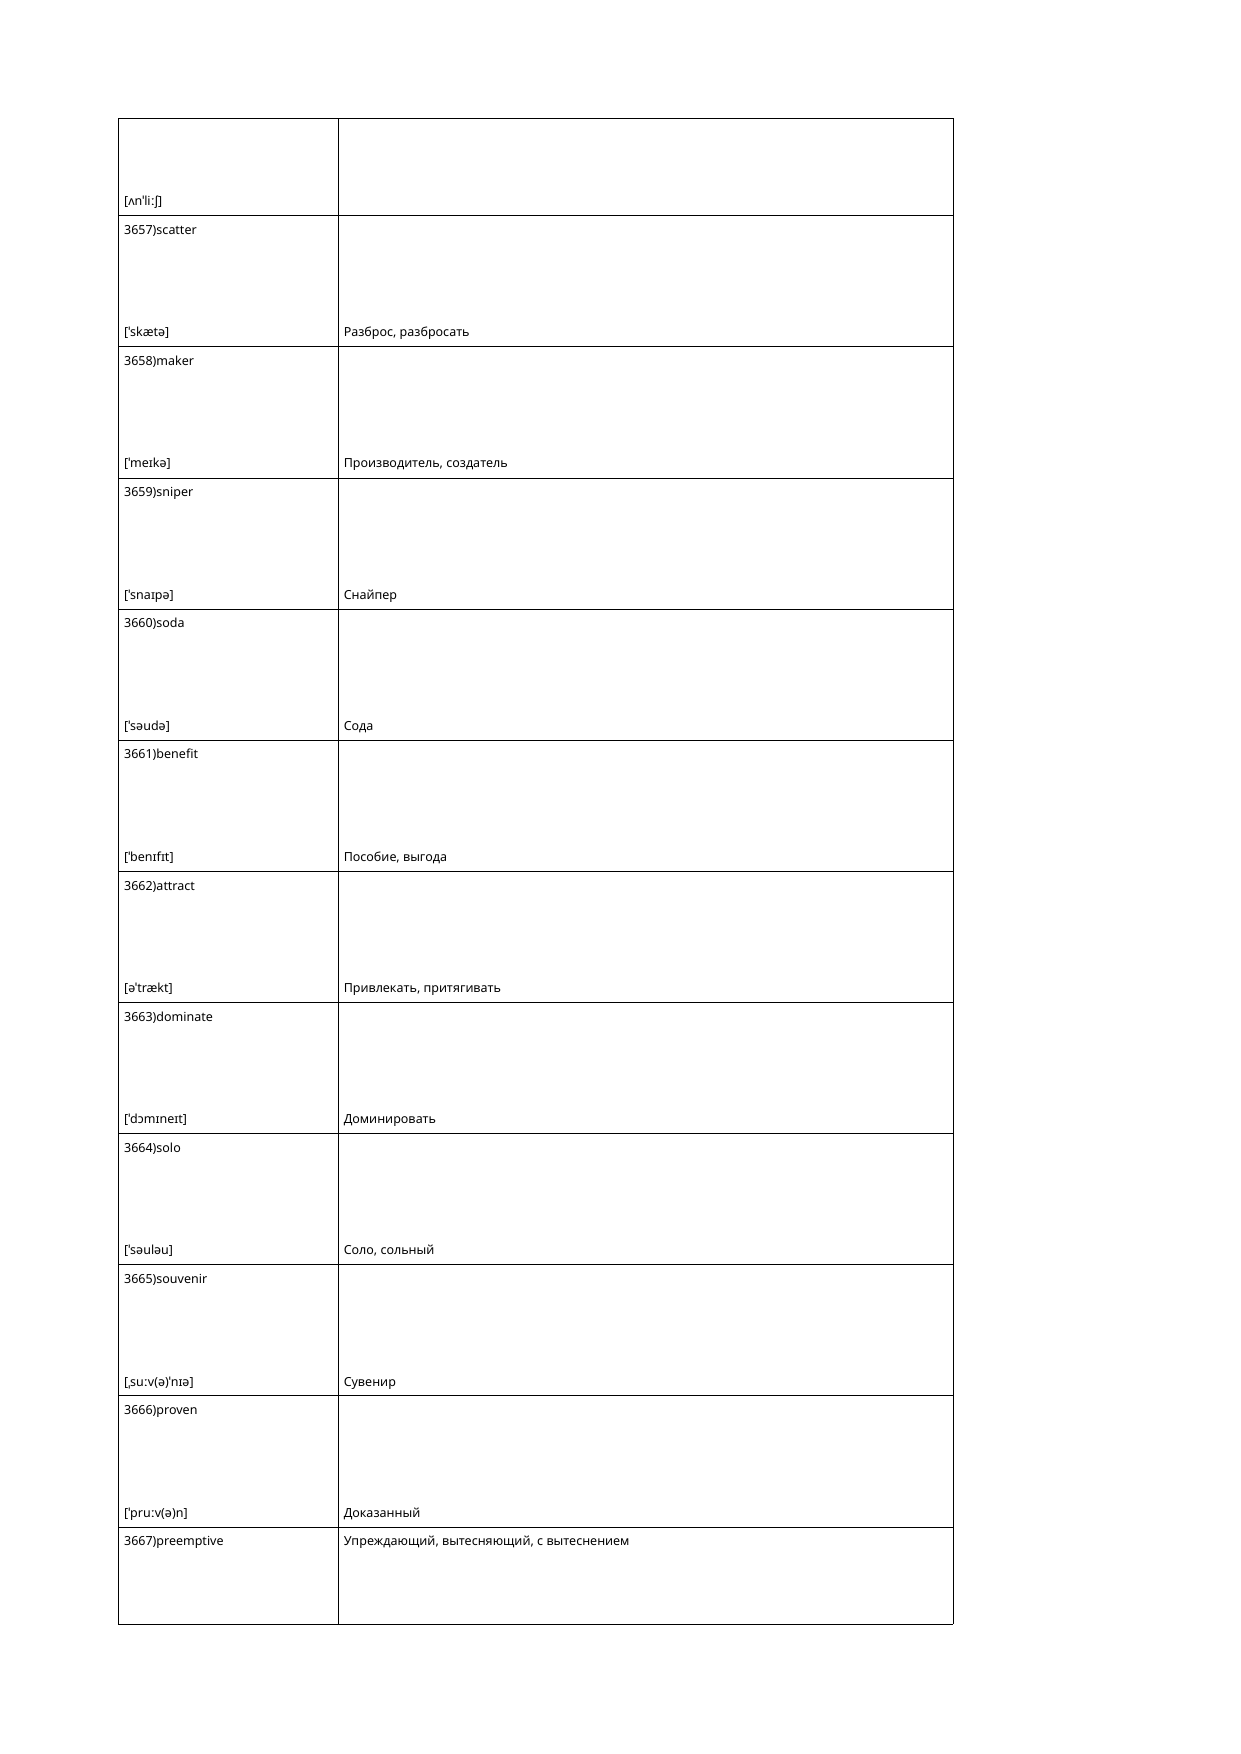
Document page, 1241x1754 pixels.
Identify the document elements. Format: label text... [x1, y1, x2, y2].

table_cell 3665)souvenir [ˌsuːv(ə)ˈnɪə] [119, 1265, 338, 1395]
table_cell Сода [339, 610, 953, 740]
table_cell Доказанный [339, 1396, 953, 1527]
table_cell Производитель, создатель [339, 347, 953, 477]
table_cell Разброс, разбросать [339, 216, 953, 346]
table_cell Соло, сольный [339, 1134, 953, 1264]
table_cell 3661)benefit [ˈbenɪfɪt] [119, 741, 338, 871]
table_cell 3666)proven [ˈpruːv(ə)n] [119, 1396, 338, 1527]
table_cell 3659)sniper [ˈsnaɪpə] [119, 479, 338, 608]
table_cell 3662)attract [əˈtrækt] [119, 872, 338, 1002]
table_cell Снайпер [339, 479, 953, 608]
table_cell 3657)scatter [ˈskætə] [119, 216, 338, 346]
table_cell [339, 119, 953, 215]
table_cell 3667)preemptive [119, 1528, 338, 1623]
table_cell Привлекать, притягивать [339, 872, 953, 1002]
table_cell 3658)maker [ˈmeɪkə] [119, 347, 338, 477]
table_cell 3660)soda [ˈsəudə] [119, 610, 338, 740]
table_cell [ʌnˈliːʃ] [119, 119, 338, 215]
table_cell 3664)solo [ˈsəuləu] [119, 1134, 338, 1264]
table_cell Пособие, выгода [339, 741, 953, 871]
table_cell Сувенир [339, 1265, 953, 1395]
table_cell Доминировать [339, 1003, 953, 1133]
table_cell 3663)dominate [ˈdɔmɪneɪt] [119, 1003, 338, 1133]
table_cell Упреждающий, вытесняющий, с вытеснением [339, 1528, 953, 1623]
